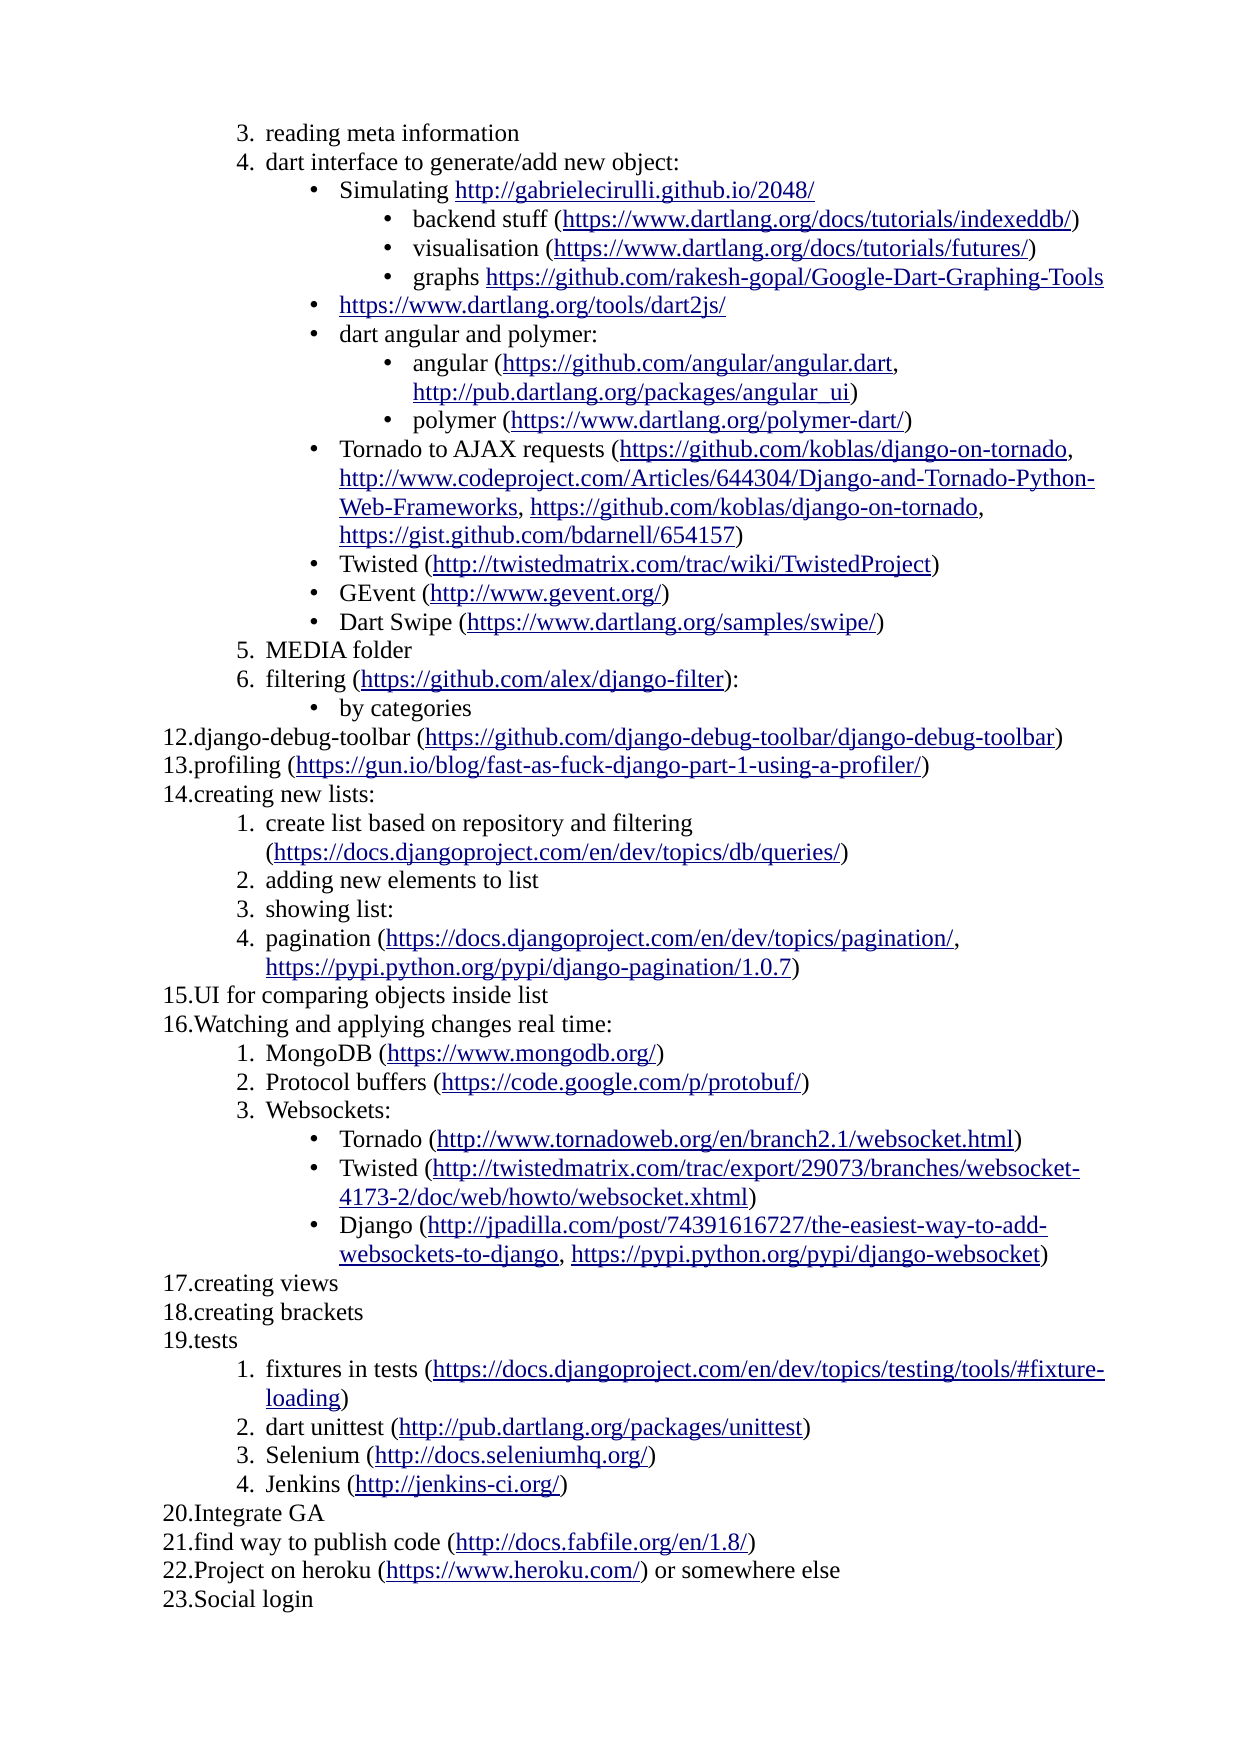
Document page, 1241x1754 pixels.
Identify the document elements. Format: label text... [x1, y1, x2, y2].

list fixtures in tests (https://docs.djangoproject.com/en/dev/topics/testing/tools/#fixture-loading) [236, 1354, 1122, 1412]
list filtering (https://github.com/alex/django-filter): [236, 664, 1122, 693]
list tests [162, 1326, 1122, 1354]
list by categories [309, 693, 1122, 722]
list Social login [162, 1584, 1122, 1613]
list https://www.dartlang.org/tools/dart2js/ [309, 291, 1122, 319]
list creating views [162, 1268, 1122, 1297]
list Integrate GA [162, 1498, 1122, 1527]
list polymer (https://www.dartlang.org/polymer-dart/) [383, 406, 1122, 434]
list Twisted (http://twistedmatrix.com/trac/wiki/TwistedProject) [309, 549, 1122, 578]
list GEvent (http://www.gevent.org/) [309, 578, 1122, 607]
list Websockets: [236, 1096, 1122, 1124]
list Selenium (http://docs.seleniumhq.org/) [236, 1441, 1122, 1469]
list pagination (https://docs.djangoproject.com/en/dev/topics/pagination/, https://pypi.python.org/pypi/django-pagination/1.0.7) [236, 923, 1122, 981]
list creating brackets [162, 1297, 1122, 1326]
list Protocol buffers (https://code.google.com/p/protobuf/) [236, 1067, 1122, 1096]
list Simulating http://gabrielecirulli.github.io/2048/ [309, 176, 1122, 204]
list showing list: [236, 894, 1122, 923]
list Twisted (http://twistedmatrix.com/trac/export/29073/branches/websocket-4173-2/doc/web/howto/websocket.xhtml) [309, 1153, 1122, 1211]
list django-debug-toolbar (https://github.com/django-debug-toolbar/django-debug-toolbar) [162, 722, 1122, 751]
list MongoDB (https://www.mongodb.org/) [236, 1038, 1122, 1067]
list Jenkins (http://jenkins-ci.org/) [236, 1469, 1122, 1498]
list dart interface to generate/add new object: [236, 147, 1122, 176]
list Watching and applying changes real time: [162, 1009, 1122, 1038]
list adding new elements to list [236, 866, 1122, 894]
list Tornado to AJAX requests (https://github.com/koblas/django-on-tornado, http://www.codeproject.com/Articles/644304/Django-and-Tornado-Python-Web-Frameworks, https://github.com/koblas/django-on-tornado, https://gist.github.com/bdarnell/654157) [309, 434, 1122, 549]
list reading meta information [236, 118, 1122, 147]
list dart unittest (http://pub.dartlang.org/packages/unittest) [236, 1412, 1122, 1441]
list create list based on repository and filtering (https://docs.djangoproject.com/en/dev/topics/db/queries/) [236, 808, 1122, 866]
list Tornado (http://www.tornadoweb.org/en/branch2.1/websocket.html) [309, 1124, 1122, 1153]
list creating new lists: [162, 779, 1122, 808]
list MEDIA folder [236, 636, 1122, 664]
list dart angular and polymer: [309, 319, 1122, 348]
list visualisation (https://www.dartlang.org/docs/tutorials/futures/) [383, 233, 1122, 262]
list angular (https://github.com/angular/angular.dart, http://pub.dartlang.org/packages/angular_ui) [383, 348, 1122, 406]
list UI for comparing objects inside list [162, 981, 1122, 1009]
list profiling (https://gun.io/blog/fast-as-fuck-django-part-1-using-a-profiler/) [162, 751, 1122, 779]
list backend stuff (https://www.dartlang.org/docs/tutorials/indexeddb/) [383, 204, 1122, 233]
list graphs https://github.com/rakesh-gopal/Google-Dart-Graphing-Tools [383, 262, 1122, 291]
list Dart Swipe (https://www.dartlang.org/samples/swipe/) [309, 607, 1122, 636]
list find way to publish code (http://docs.fabfile.org/en/1.8/) [162, 1527, 1122, 1556]
list Project on heroku (https://www.heroku.com/) or somewhere else [162, 1556, 1122, 1584]
list Django (http://jpadilla.com/post/74391616727/the-easiest-way-to-add-websockets-to-django, https://pypi.python.org/pypi/django-websocket) [309, 1211, 1122, 1268]
